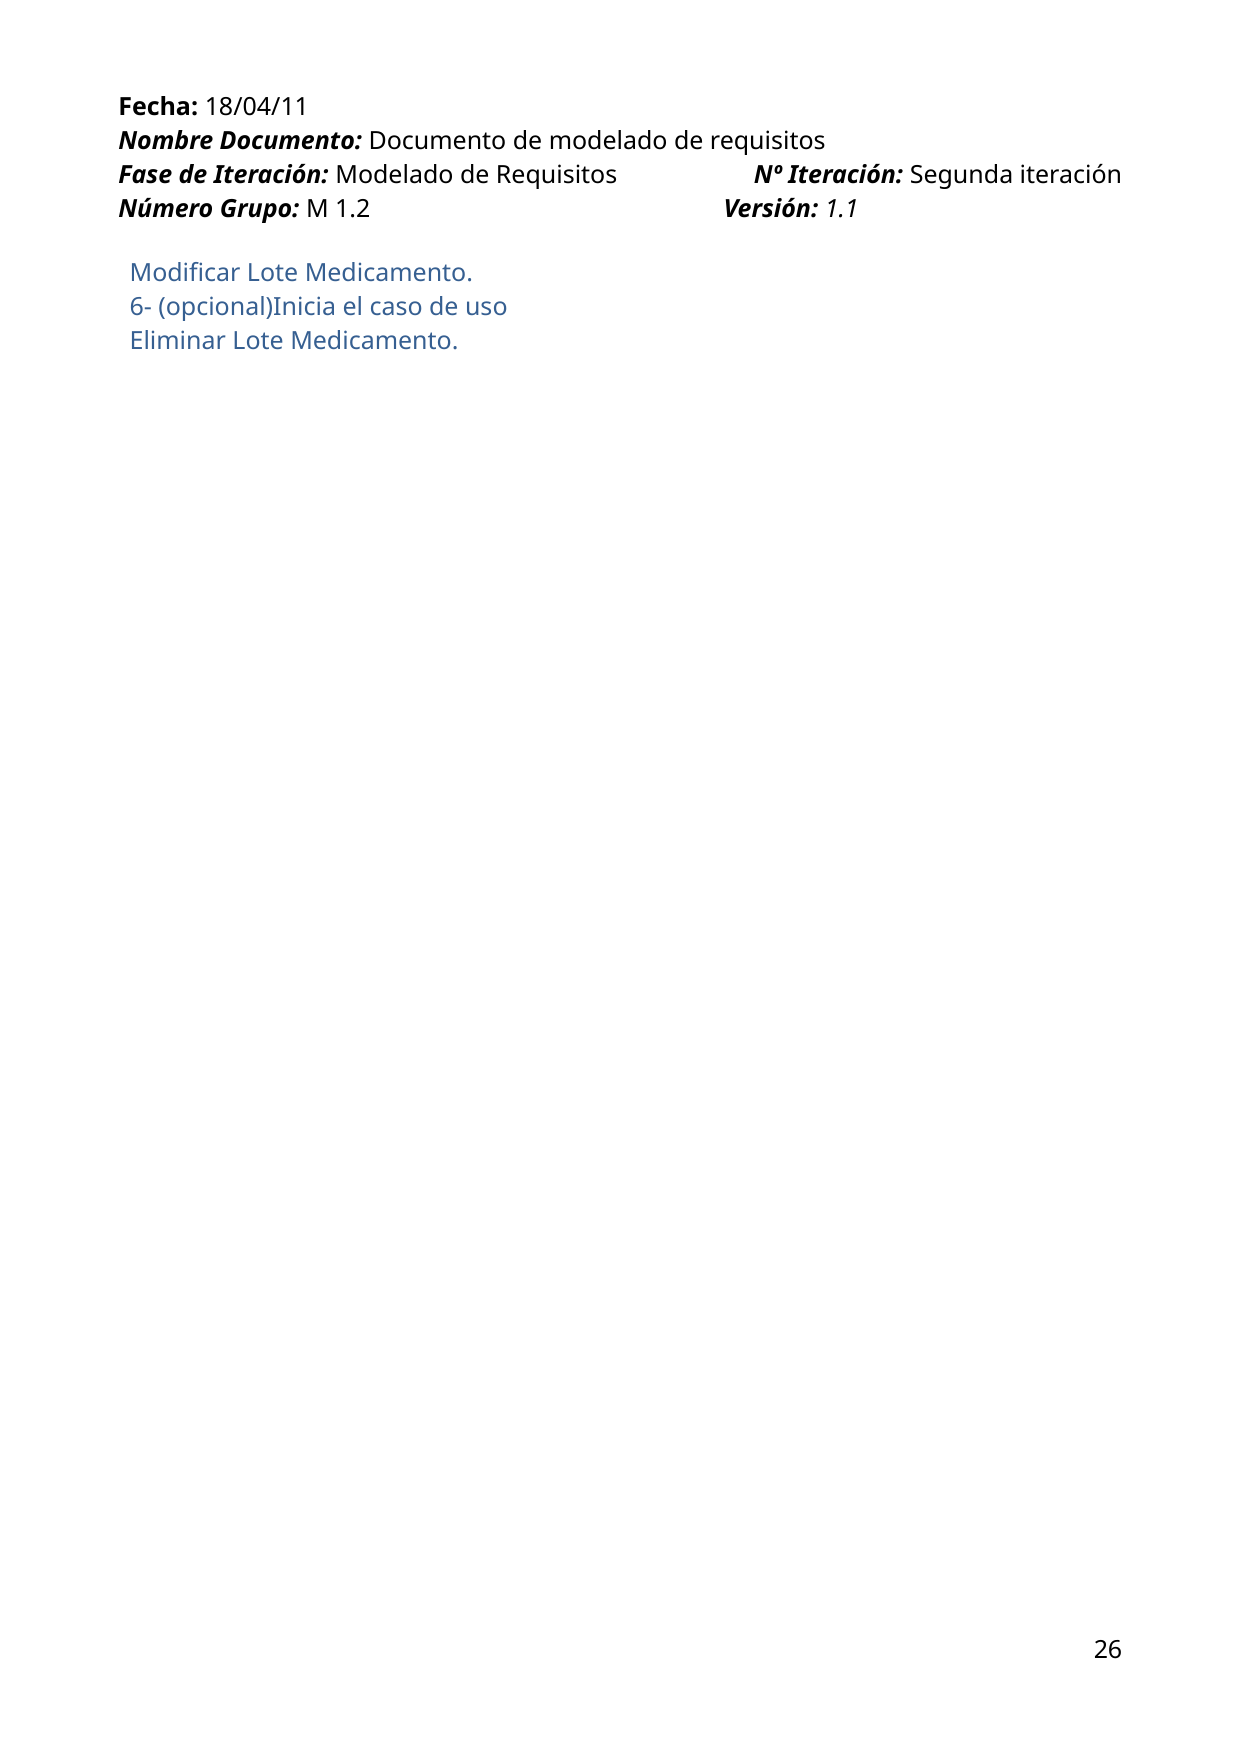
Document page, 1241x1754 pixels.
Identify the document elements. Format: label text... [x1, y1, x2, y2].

table_cell 6- (opcional)Inicia el caso de uso Eliminar Lote Medicamento. [118, 288, 562, 356]
table_cell [563, 254, 1005, 288]
table_cell [563, 288, 1005, 356]
table_cell Modificar Lote Medicamento. [118, 254, 562, 288]
